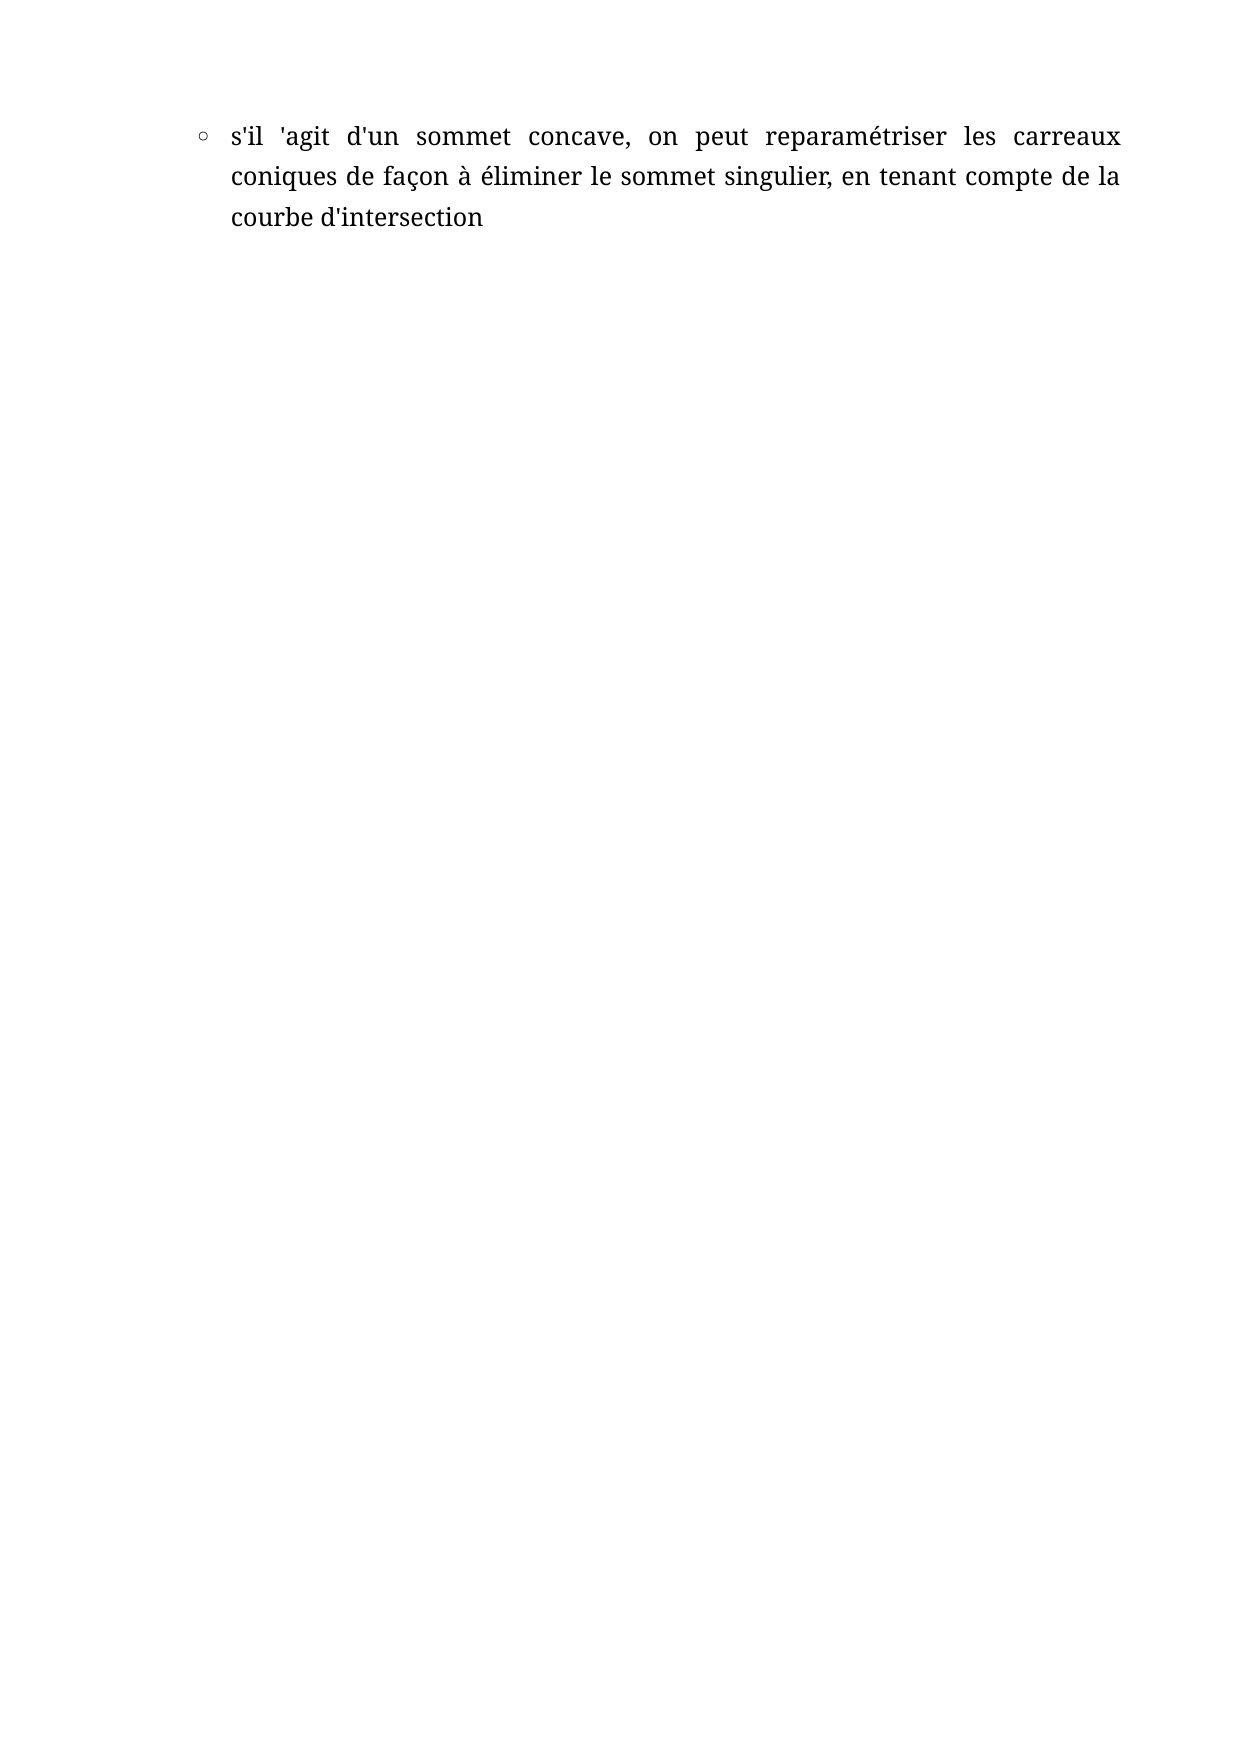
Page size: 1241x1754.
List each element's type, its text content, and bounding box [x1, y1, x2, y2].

list s'il 'agit d'un sommet concave, on peut reparamétriser les carreaux coniques de façon à éliminer le sommet singulier, en tenant compte de la courbe d'intersection [193, 118, 1122, 234]
